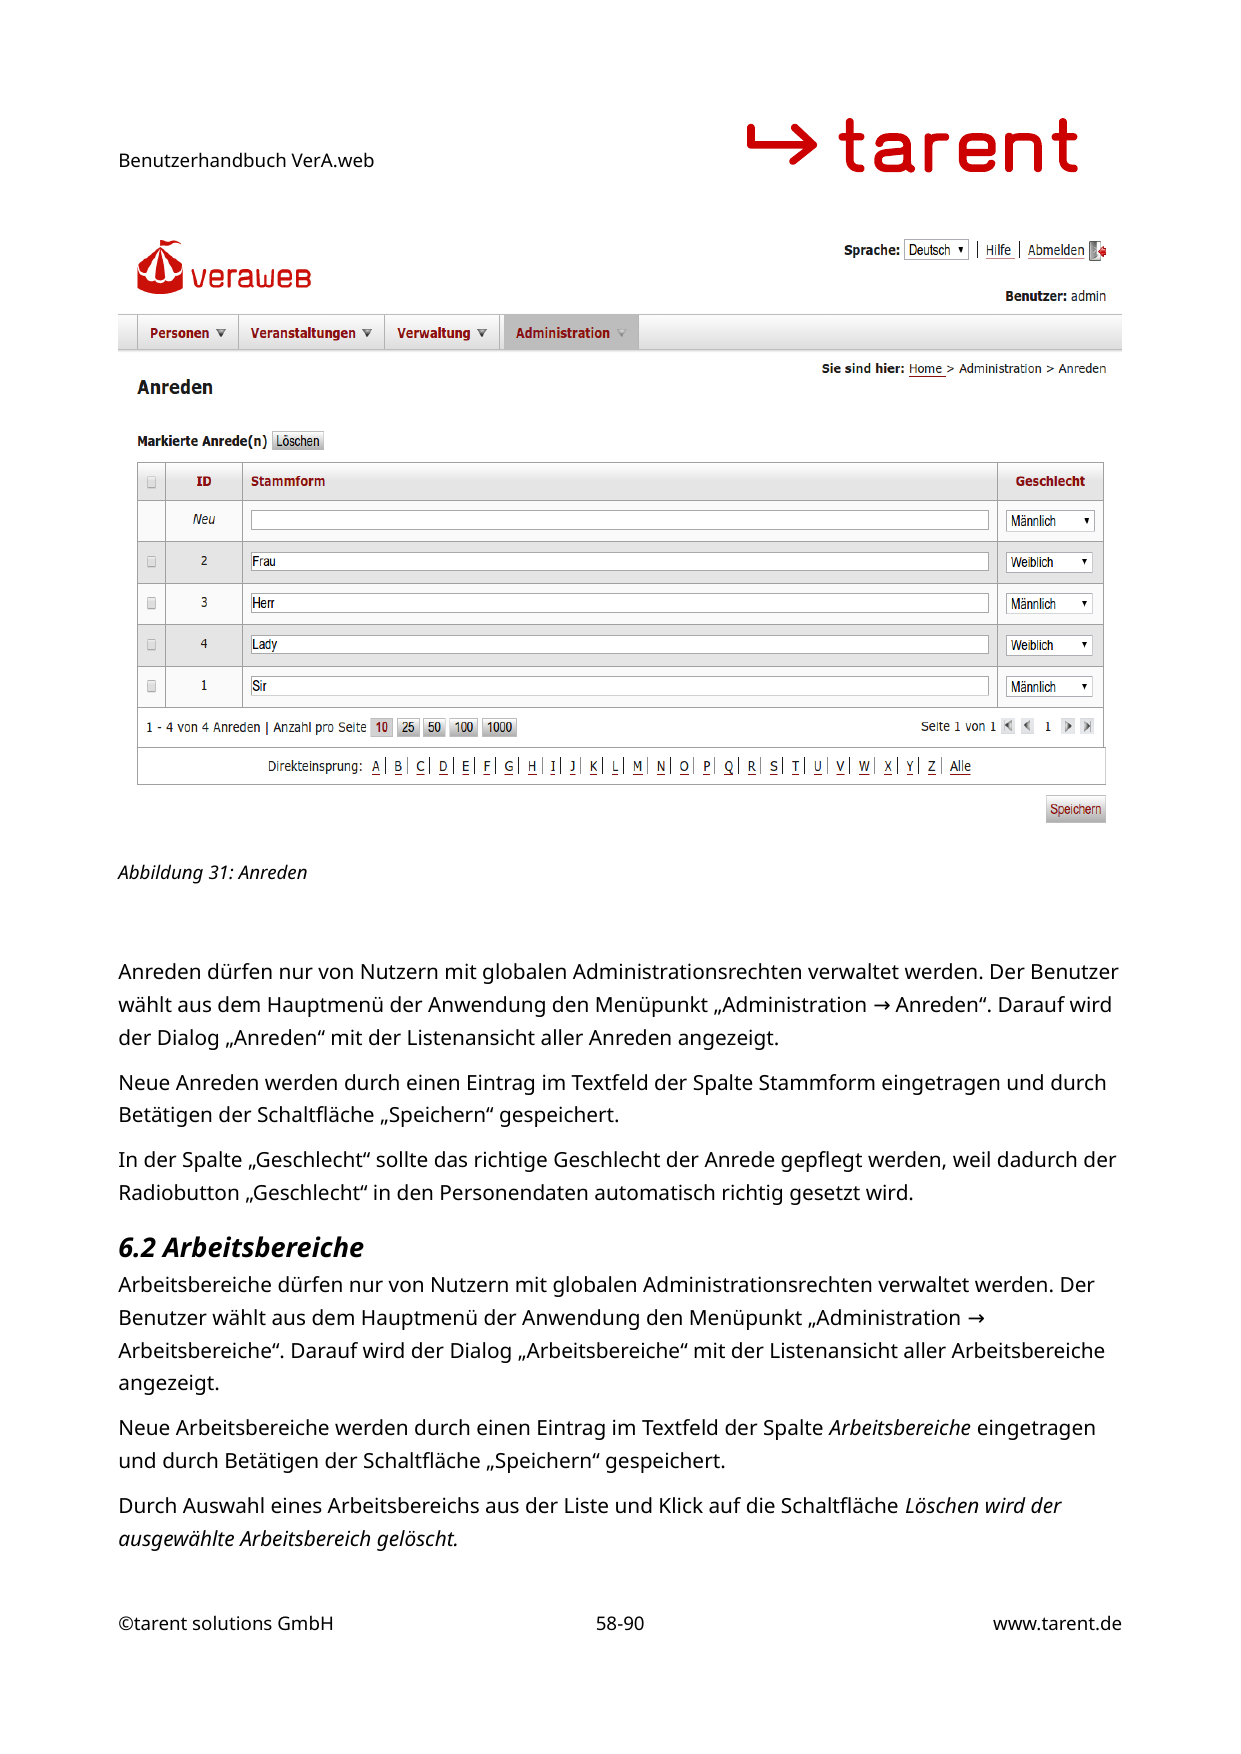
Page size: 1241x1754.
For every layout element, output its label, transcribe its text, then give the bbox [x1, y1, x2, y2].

text Durch Auswahl eines Arbeitsbereichs aus der Liste und Klick auf die Schaltfläche Löschen wird der ausgewählte Arbeitsbereich gelöscht. [118, 1491, 1122, 1552]
text Neue Arbeitsbereiche werden durch einen Eintrag im Textfeld der Spalte Arbeitsbereiche eingetragen und durch Betätigen der Schaltfläche „Speichern“ gespeichert. [118, 1413, 1122, 1474]
text In der Spalte „Geschlecht“ sollte das richtige Geschlecht der Anrede gepflegt werden, weil dadurch der Radiobutton „Geschlecht“ in den Personendaten automatisch richtig gesetzt wird. [118, 1145, 1122, 1206]
picture [118, 231, 1122, 832]
text Arbeitsbereiche dürfen nur von Nutzern mit globalen Administrationsrechten verwaltet werden. Der Benutzer wählt aus dem Hauptmenü der Anwendung den Menüpunkt „Administration → Arbeitsbereiche“. Darauf wird der Dialog „Arbeitsbereiche“ mit der Listenansicht aller Arbeitsbereiche angezeigt. [118, 1271, 1122, 1397]
text Abbildung 31: Anreden [118, 832, 1122, 885]
text Anreden dürfen nur von Nutzern mit globalen Administrationsrechten verwaltet werden. Der Benutzer wählt aus dem Hauptmenü der Anwendung den Menüpunkt „Administration → Anreden“. Darauf wird der Dialog „Anreden“ mit der Listenansicht aller Anreden angezeigt. [118, 957, 1122, 1051]
subtitle Arbeitsbereiche [118, 1228, 1122, 1265]
text Neue Anreden werden durch einen Eintrag im Textfeld der Spalte Stammform eingetragen und durch Betätigen der Schaltfläche „Speichern“ gespeichert. [118, 1068, 1122, 1129]
